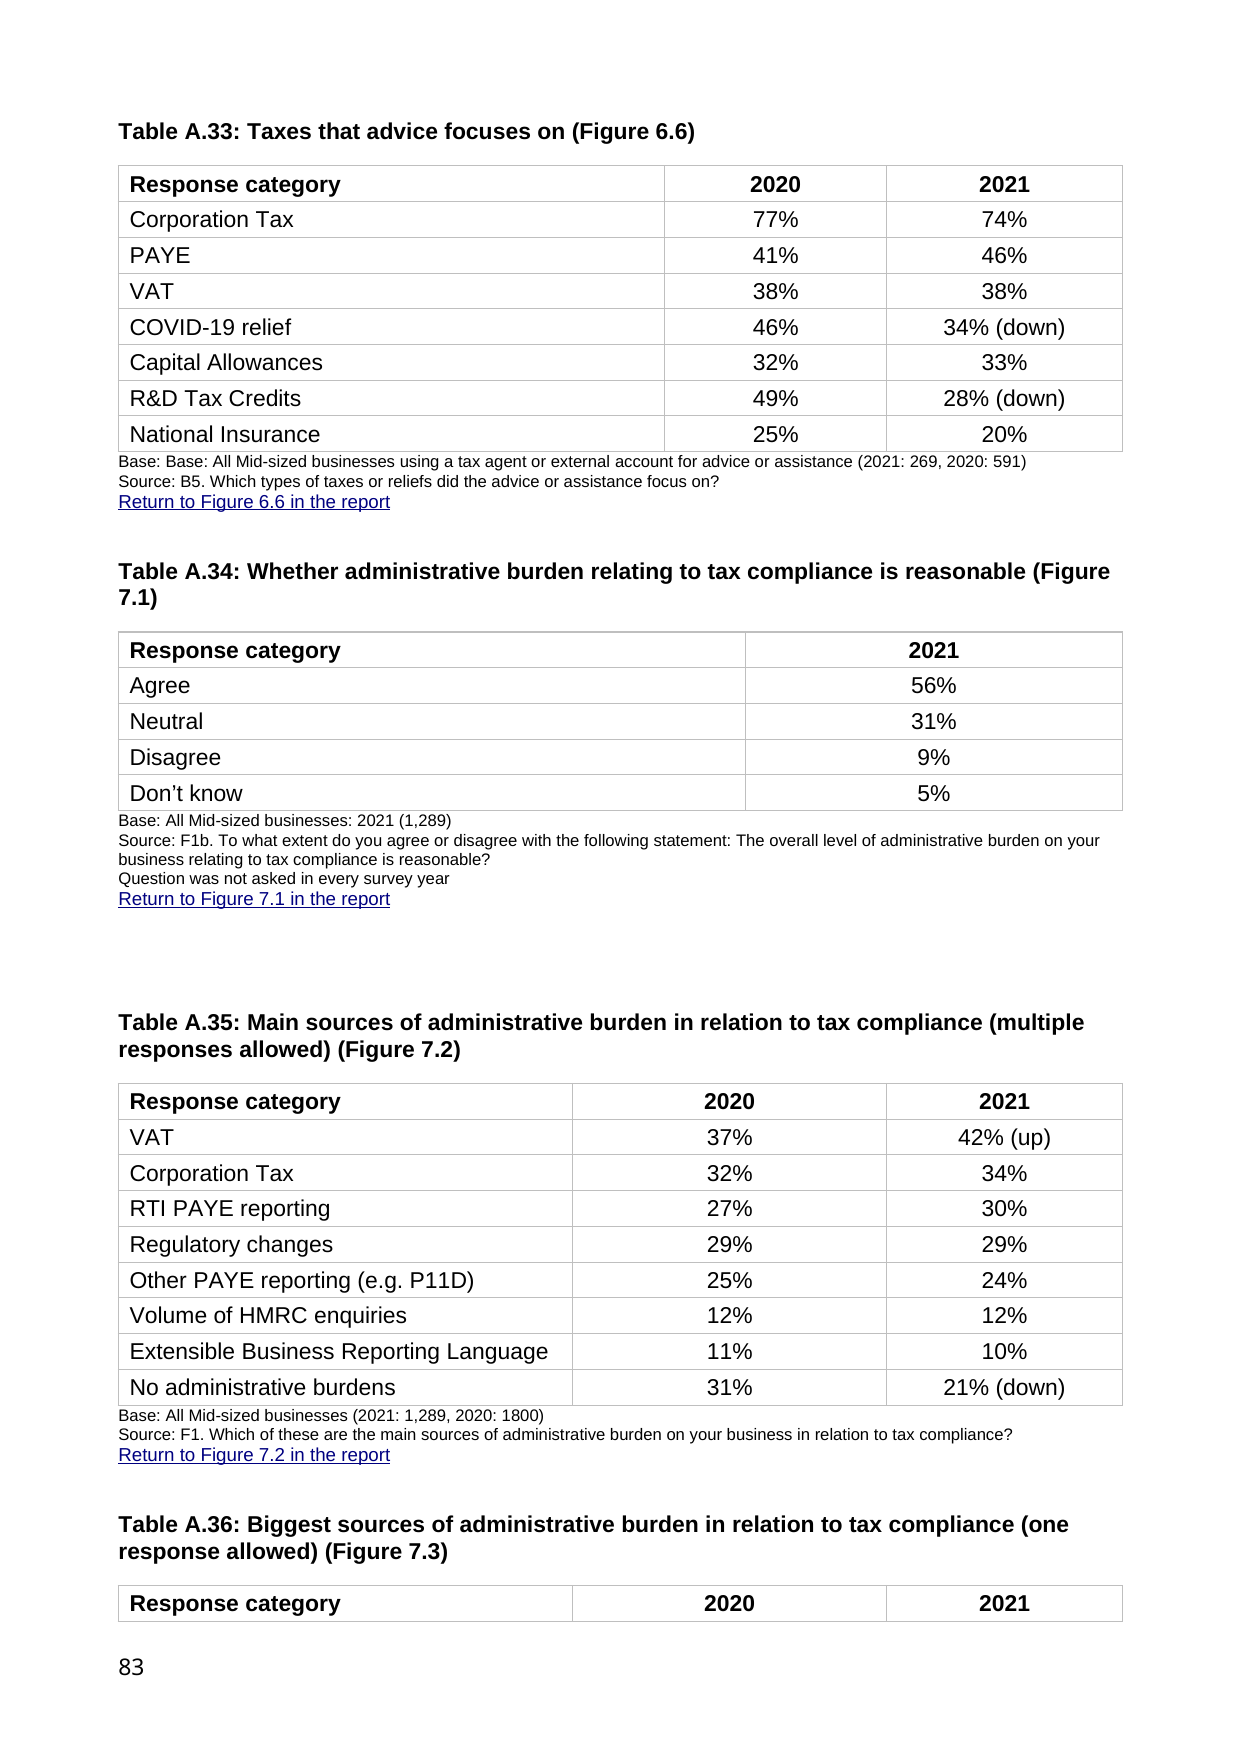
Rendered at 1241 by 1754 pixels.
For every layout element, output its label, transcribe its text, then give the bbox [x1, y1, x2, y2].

table_cell Corporation Tax [119, 202, 664, 237]
table_cell 31% [573, 1370, 886, 1404]
table_cell 29% [887, 1227, 1122, 1262]
table_cell 37% [573, 1120, 886, 1154]
table_cell 34% (down) [887, 309, 1122, 344]
table_cell 27% [573, 1191, 886, 1226]
table_cell Agree [119, 668, 745, 703]
table_cell 38% [665, 274, 886, 308]
table_cell 32% [573, 1155, 886, 1190]
table_cell 31% [746, 704, 1122, 739]
table_cell 20% [887, 416, 1122, 451]
table_cell 56% [746, 668, 1122, 703]
table_cell 24% [887, 1263, 1122, 1297]
table_cell 11% [573, 1334, 886, 1369]
table_cell 46% [665, 309, 886, 344]
table_cell COVID-19 relief [119, 309, 664, 344]
table_cell RTI PAYE reporting [119, 1191, 572, 1226]
text Table A.34: Whether administrative burden relating to tax compliance is reasonable (Figure 7.1) [118, 558, 1122, 611]
table_header Response category [119, 1084, 572, 1119]
table_cell National Insurance [119, 416, 664, 451]
table_cell 25% [573, 1263, 886, 1297]
table_header Response category [119, 633, 745, 667]
table_header 2020 [573, 1084, 886, 1119]
table_cell 77% [665, 202, 886, 237]
table_cell Disagree [119, 740, 745, 774]
table_cell 29% [573, 1227, 886, 1262]
table_cell 28% (down) [887, 381, 1122, 415]
table_cell Neutral [119, 704, 745, 739]
table_cell VAT [119, 1120, 572, 1154]
table_cell Don’t know [119, 775, 745, 810]
table_header 2021 [746, 633, 1122, 667]
text Table A.36: Biggest sources of administrative burden in relation to tax compliance (one response allowed) (Figure 7.3) [118, 1511, 1122, 1564]
table_cell 9% [746, 740, 1122, 774]
table_cell 10% [887, 1334, 1122, 1369]
table_header 2020 [573, 1586, 886, 1621]
table_header 2021 [887, 166, 1122, 201]
table_header 2021 [887, 1084, 1122, 1119]
table_cell 74% [887, 202, 1122, 237]
table_cell 42% (up) [887, 1120, 1122, 1154]
table_cell Volume of HMRC enquiries [119, 1298, 572, 1333]
table_cell Regulatory changes [119, 1227, 572, 1262]
table_cell 46% [887, 238, 1122, 272]
text Base: All Mid-sized businesses (2021: 1,289, 2020: 1800) Source: F1. Which of these are the main sources of administrative burden on your business in relation to tax compliance? Return to Figure 7.2 in the report [118, 1406, 1122, 1465]
table_cell PAYE [119, 238, 664, 272]
table_cell 32% [665, 345, 886, 380]
text Table A.33: Taxes that advice focuses on (Figure 6.6) [118, 118, 1122, 144]
table_cell 49% [665, 381, 886, 415]
table_cell Corporation Tax [119, 1155, 572, 1190]
table_cell 21% (down) [887, 1370, 1122, 1404]
table_cell 12% [573, 1298, 886, 1333]
text Base: All Mid-sized businesses: 2021 (1,289) Source: F1b. To what extent do you agree or disagree with the following statement: The overall level of administrative burden on your business relating to tax compliance is reasonable? Question was not asked in every survey year Return to Figure 7.1 in the report [118, 811, 1122, 909]
table_cell 30% [887, 1191, 1122, 1226]
table_cell R&D Tax Credits [119, 381, 664, 415]
table_cell 38% [887, 274, 1122, 308]
table_cell Capital Allowances [119, 345, 664, 380]
table_header Response category [119, 1586, 572, 1621]
text Table A.35: Main sources of administrative burden in relation to tax compliance (multiple responses allowed) (Figure 7.2) [118, 1009, 1122, 1062]
text Base: Base: All Mid-sized businesses using a tax agent or external account for advice or assistance (2021: 269, 2020: 591) Source: B5. Which types of taxes or reliefs did the advice or assistance focus on? Return to Figure 6.6 in the report [118, 452, 1122, 512]
table_cell No administrative burdens [119, 1370, 572, 1404]
table_cell Extensible Business Reporting Language [119, 1334, 572, 1369]
table_cell Other PAYE reporting (e.g. P11D) [119, 1263, 572, 1297]
table_cell 25% [665, 416, 886, 451]
table_cell 33% [887, 345, 1122, 380]
table_cell 34% [887, 1155, 1122, 1190]
table_cell 5% [746, 775, 1122, 810]
table_cell 12% [887, 1298, 1122, 1333]
table_cell VAT [119, 274, 664, 308]
table_cell 41% [665, 238, 886, 272]
table_header 2021 [887, 1586, 1122, 1621]
table_header 2020 [665, 166, 886, 201]
table_header Response category [119, 166, 664, 201]
